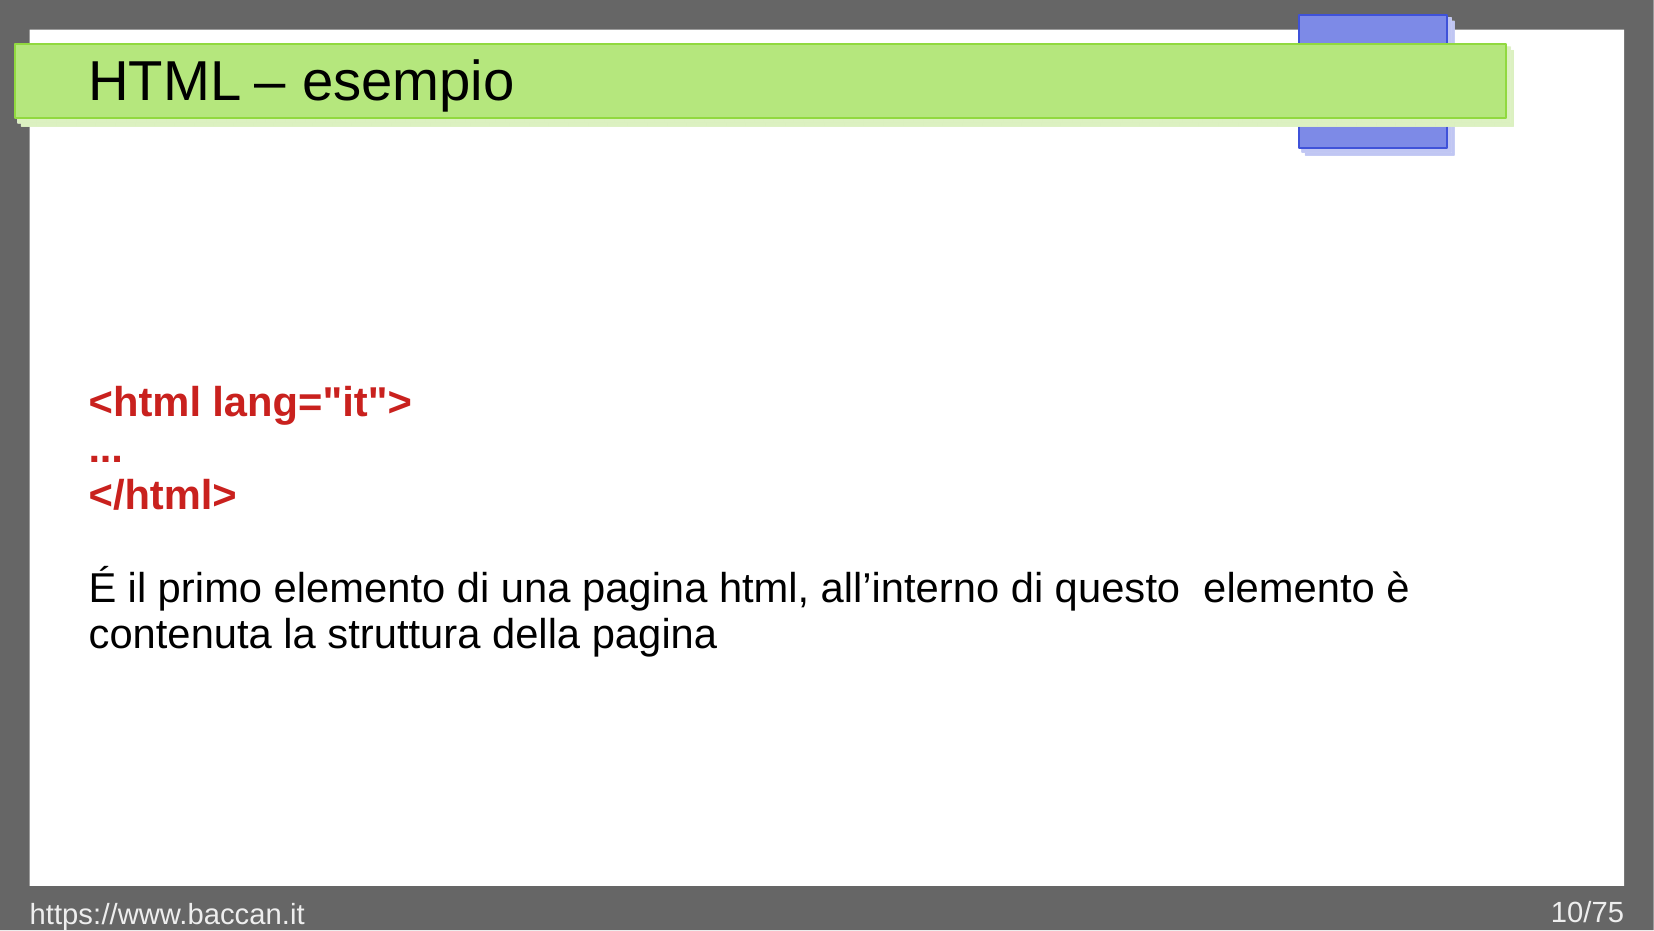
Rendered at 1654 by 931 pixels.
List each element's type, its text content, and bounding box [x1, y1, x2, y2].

text_box <html lang="it"> ... </html> É il primo elemento di una pagina html, all’interno di questo elemento è contenuta la struttura della pagina [88, 169, 1565, 821]
title HTML – esempio [88, 44, 1506, 119]
